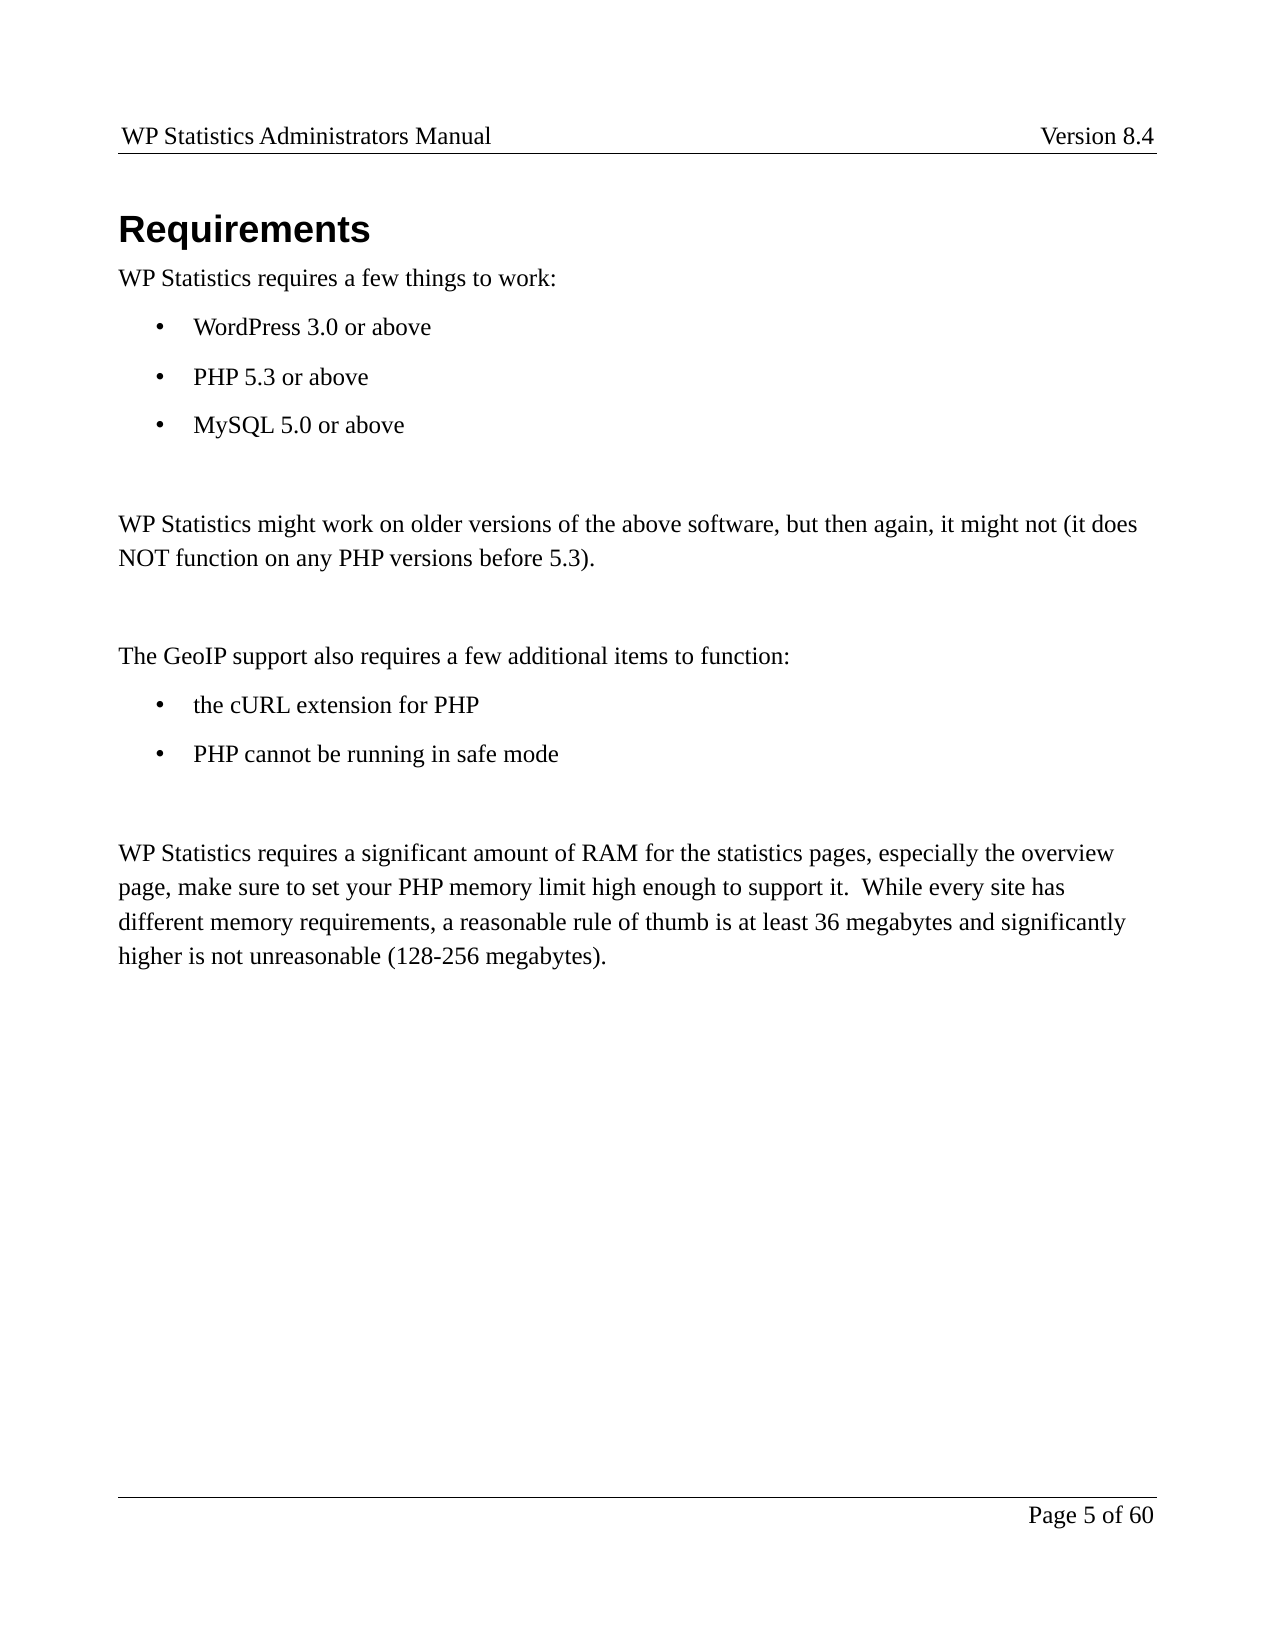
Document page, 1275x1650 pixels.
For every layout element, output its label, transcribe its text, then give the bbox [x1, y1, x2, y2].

list PHP cannot be running in safe mode [156, 739, 1157, 768]
subtitle Requirements [118, 207, 1157, 251]
list WordPress 3.0 or above [156, 312, 1157, 341]
list the cURL extension for PHP [156, 690, 1157, 719]
list PHP 5.3 or above [156, 362, 1157, 390]
text WP Statistics requires a few things to work: [118, 263, 1157, 292]
text WP Statistics might work on older versions of the above software, but then again, it might not (it does NOT function on any PHP versions before 5.3). [118, 509, 1157, 572]
text The GeoIP support also requires a few additional items to function: [118, 641, 1157, 670]
list MySQL 5.0 or above [156, 411, 1157, 439]
text WP Statistics requires a significant amount of RAM for the statistics pages, especially the overview page, make sure to set your PHP memory limit high enough to support it. While every site has different memory requirements, a reasonable rule of thumb is at least 36 megabytes and significantly higher is not unreasonable (128-256 megabytes). [118, 838, 1157, 970]
